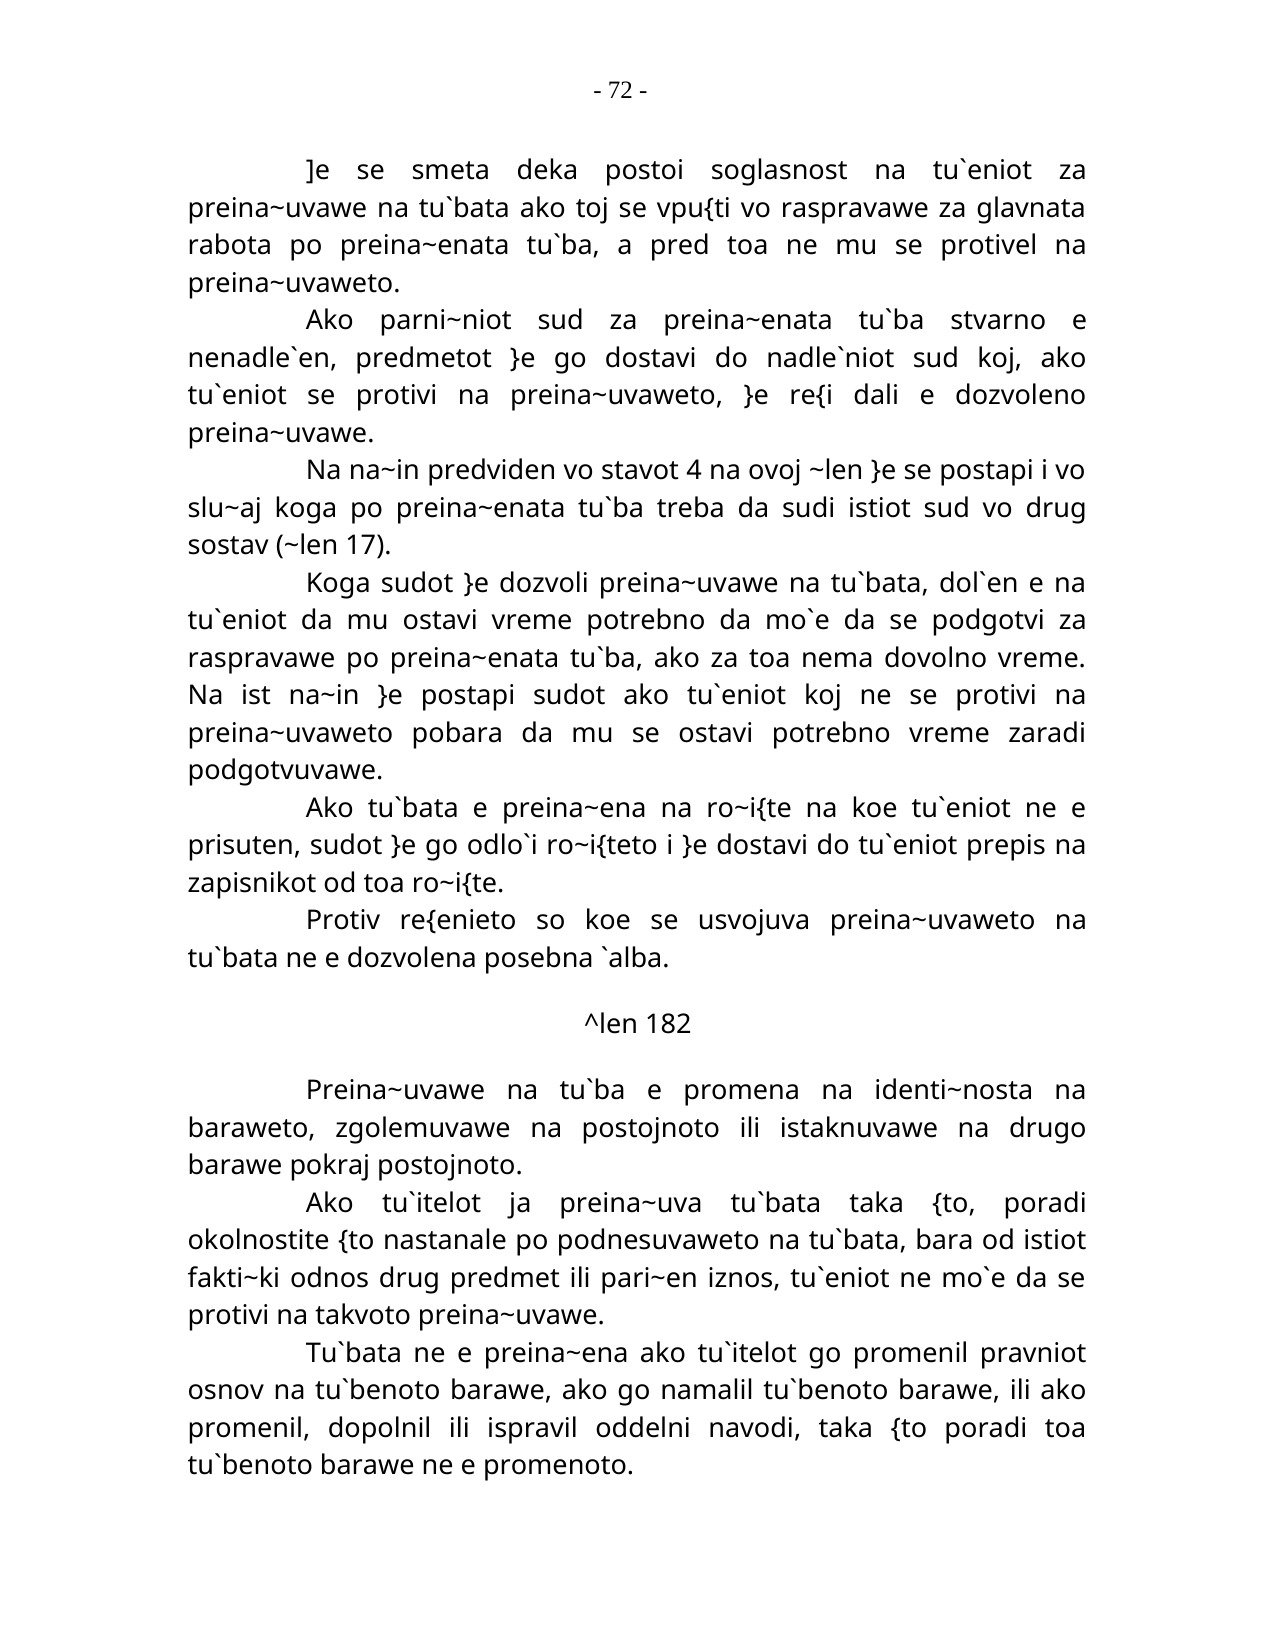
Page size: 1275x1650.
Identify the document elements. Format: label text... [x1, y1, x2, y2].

text Tu`bata ne e preina~ena ako tu`itelot go promenil pravniot osnov na tu`benoto barawe, ako go namalil tu`benoto barawe, ili ako promenil, dopolnil ili ispravil oddelni navodi, taka {to poradi toa tu`benoto barawe ne e promenoto. [187, 1333, 1087, 1483]
text ]e se smeta deka postoi soglasnost na tu`eniot za preina~uvawe na tu`bata ako toj se vpu{ti vo raspravawe za glavnata rabota po preina~enata tu`ba, a pred toa ne mu se protivel na preina~uvaweto. [187, 150, 1087, 300]
text Na na~in predviden vo stavot 4 na ovoj ~len }e se postapi i vo slu~aj koga po preina~enata tu`ba treba da sudi istiot sud vo drug sostav (~len 17). [187, 450, 1087, 562]
text Ako tu`itelot ja preina~uva tu`bata taka {to, poradi okolnostite {to nastanale po podnesuvaweto na tu`bata, bara od istiot fakti~ki odnos drug predmet ili pari~en iznos, tu`eniot ne mo`e da se protivi na takvoto preina~uvawe. [187, 1183, 1087, 1333]
text Protiv re{enieto so koe se usvojuva preina~uvaweto na tu`bata ne e dozvolena posebna `alba. [187, 900, 1087, 975]
text Ako parni~niot sud za preina~enata tu`ba stvarno e nenadle`en, predmetot }e go dostavi do nadle`niot sud koj, ako tu`eniot se protivi na preina~uvaweto, }e re{i dali e dozvoleno preina~uvawe. [187, 300, 1087, 450]
text ^len 182 [187, 1004, 1087, 1041]
text Koga sudot }e dozvoli preina~uvawe na tu`bata, dol`en e na tu`eniot da mu ostavi vreme potrebno da mo`e da se podgotvi za raspravawe po preina~enata tu`ba, ako za toa nema dovolno vreme. Na ist na~in }e postapi sudot ako tu`eniot koj ne se protivi na preina~uvaweto pobara da mu se ostavi potrebno vreme zaradi podgotvuvawe. [187, 562, 1087, 787]
text Preina~uvawe na tu`ba e promena na identi~nosta na baraweto, zgolemuvawe na postojnoto ili istaknuvawe na drugo barawe pokraj postojnoto. [187, 1070, 1087, 1183]
text Ako tu`bata e preina~ena na ro~i{te na koe tu`eniot ne e prisuten, sudot }e go odlo`i ro~i{teto i }e dostavi do tu`eniot prepis na zapisnikot od toa ro~i{te. [187, 787, 1087, 900]
